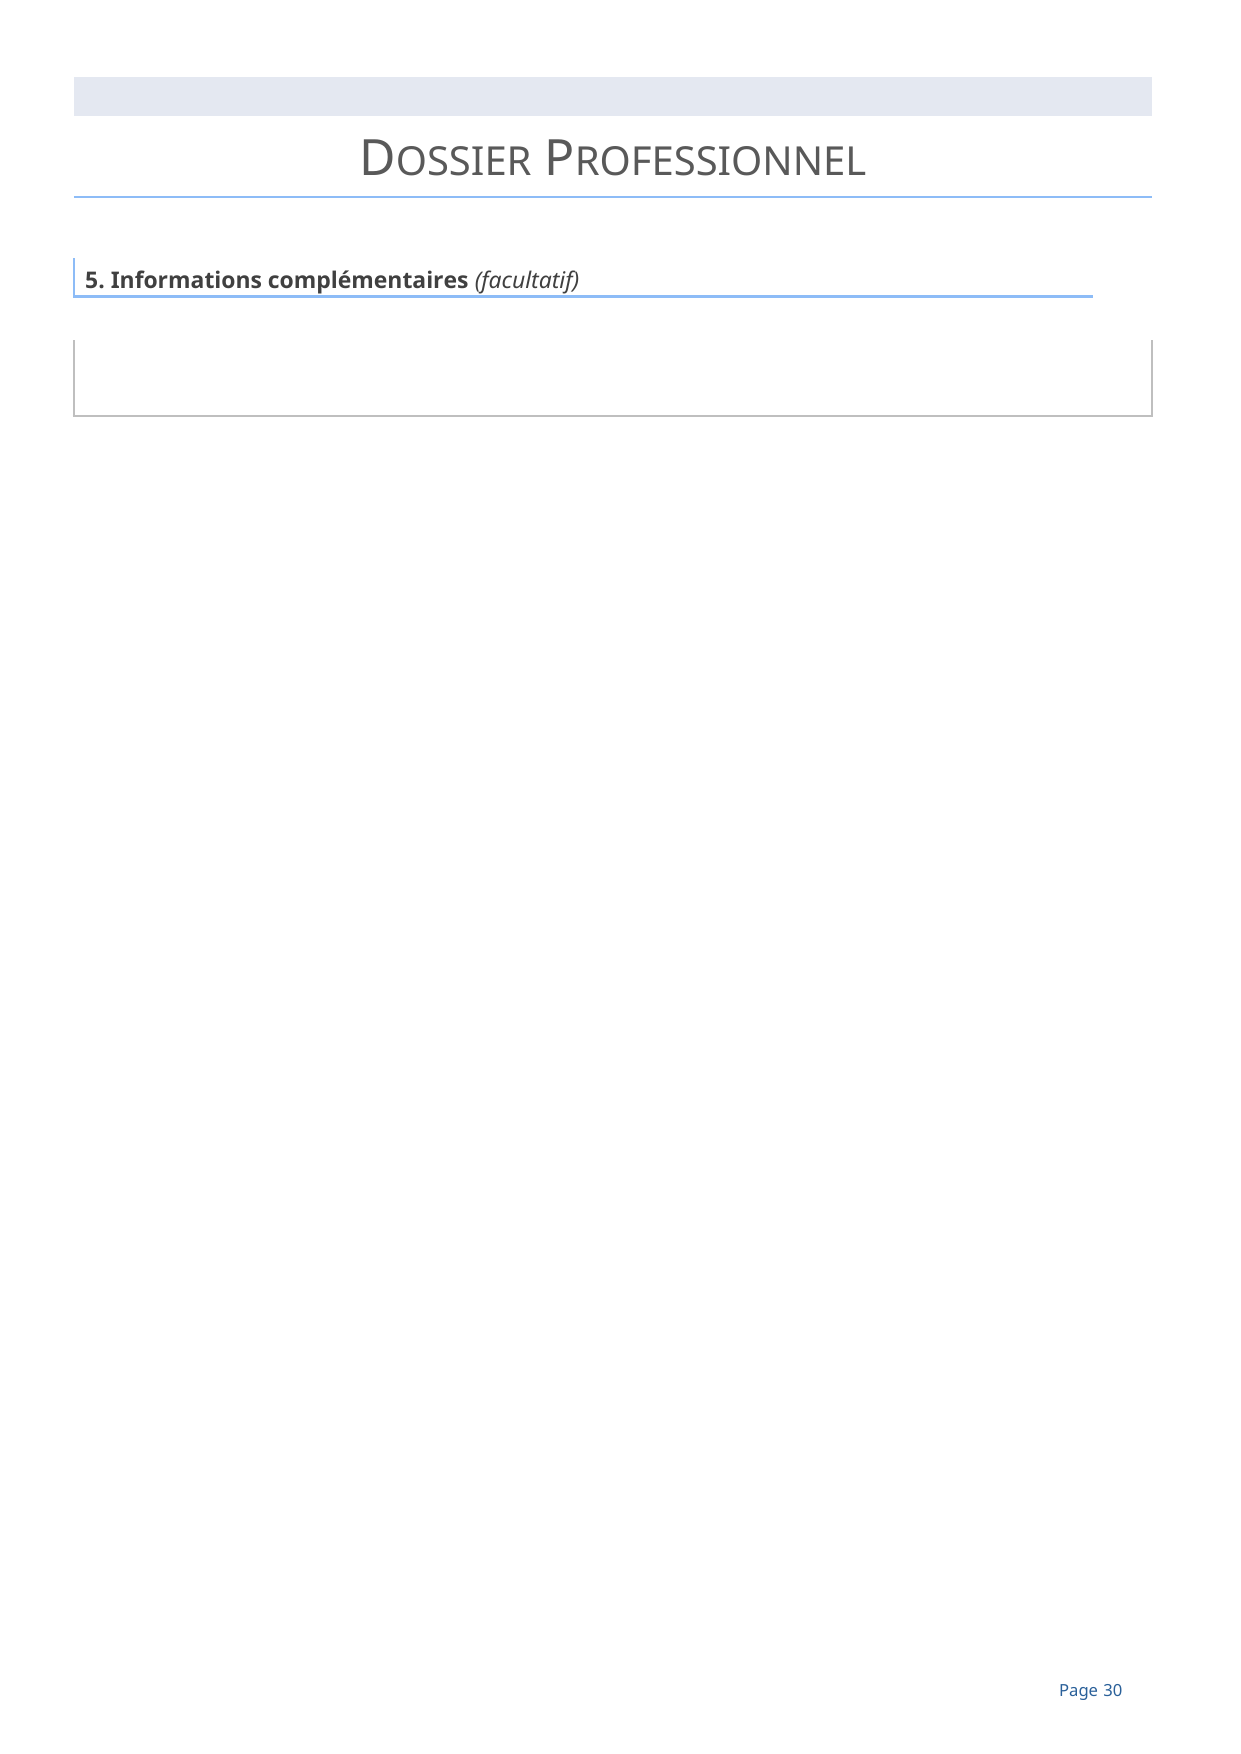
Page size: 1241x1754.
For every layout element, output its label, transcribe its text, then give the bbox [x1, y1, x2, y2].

table_cell [74, 221, 1093, 258]
table_cell [75, 378, 1151, 415]
table_cell [74, 295, 1152, 340]
table_cell [1093, 258, 1152, 295]
table_cell [75, 340, 1151, 378]
table_cell 5. Informations complémentaires (facultatif) [75, 258, 1093, 295]
table_cell [1093, 221, 1152, 258]
